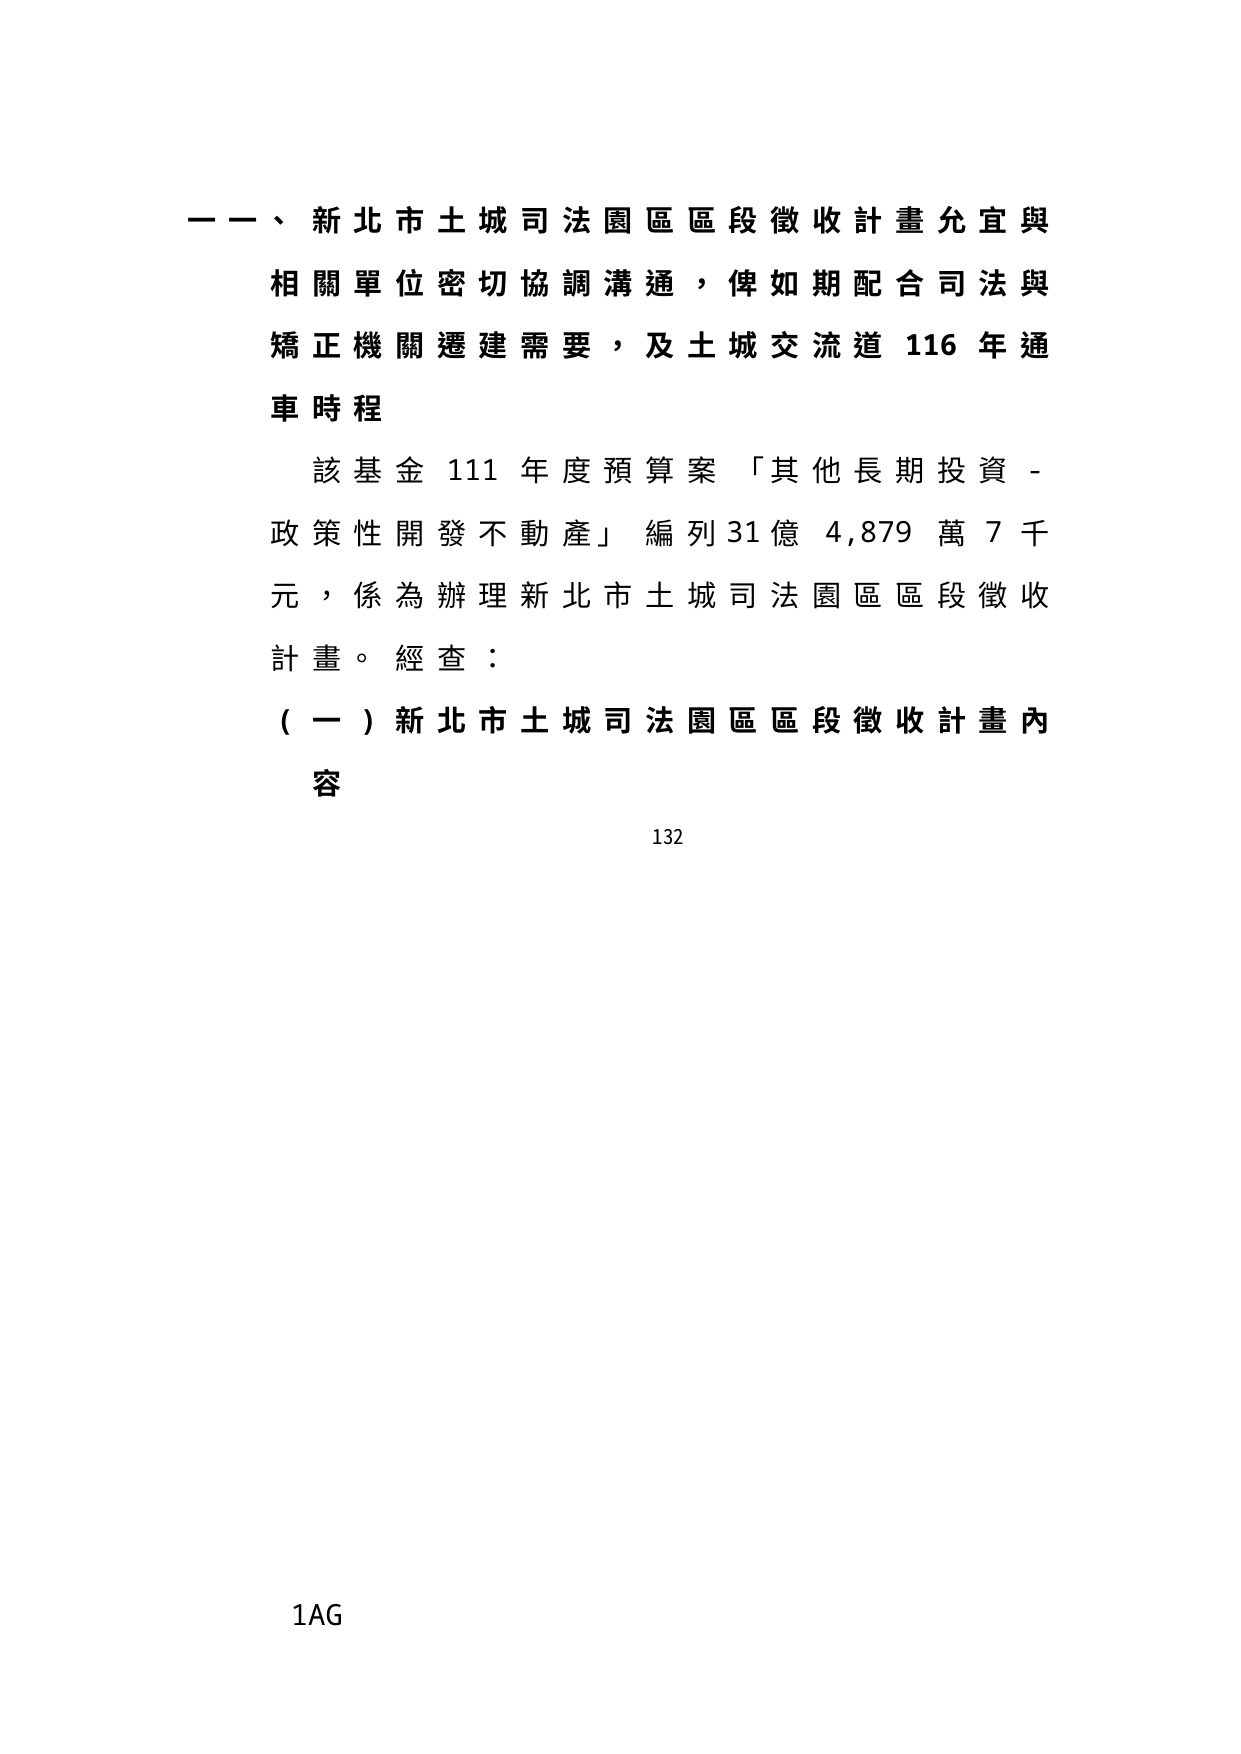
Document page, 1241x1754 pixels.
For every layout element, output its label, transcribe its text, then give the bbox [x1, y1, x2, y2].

text (一)新北市土城司法園區區段徵收計畫內容 [240, 677, 1056, 802]
text 一一、新北市土城司法園區區段徵收計畫允宜與相關單位密切協調溝通，俾如期配合司法與矯正機關遷建需要，及土城交流道116年通車時程 [181, 177, 1056, 427]
text 該基金111年度預算案「其他長期投資-政策性開發不動產」編列31億4,879萬7千元，係為辦理新北市土城司法園區區段徵收計畫。經查： [240, 427, 1056, 677]
